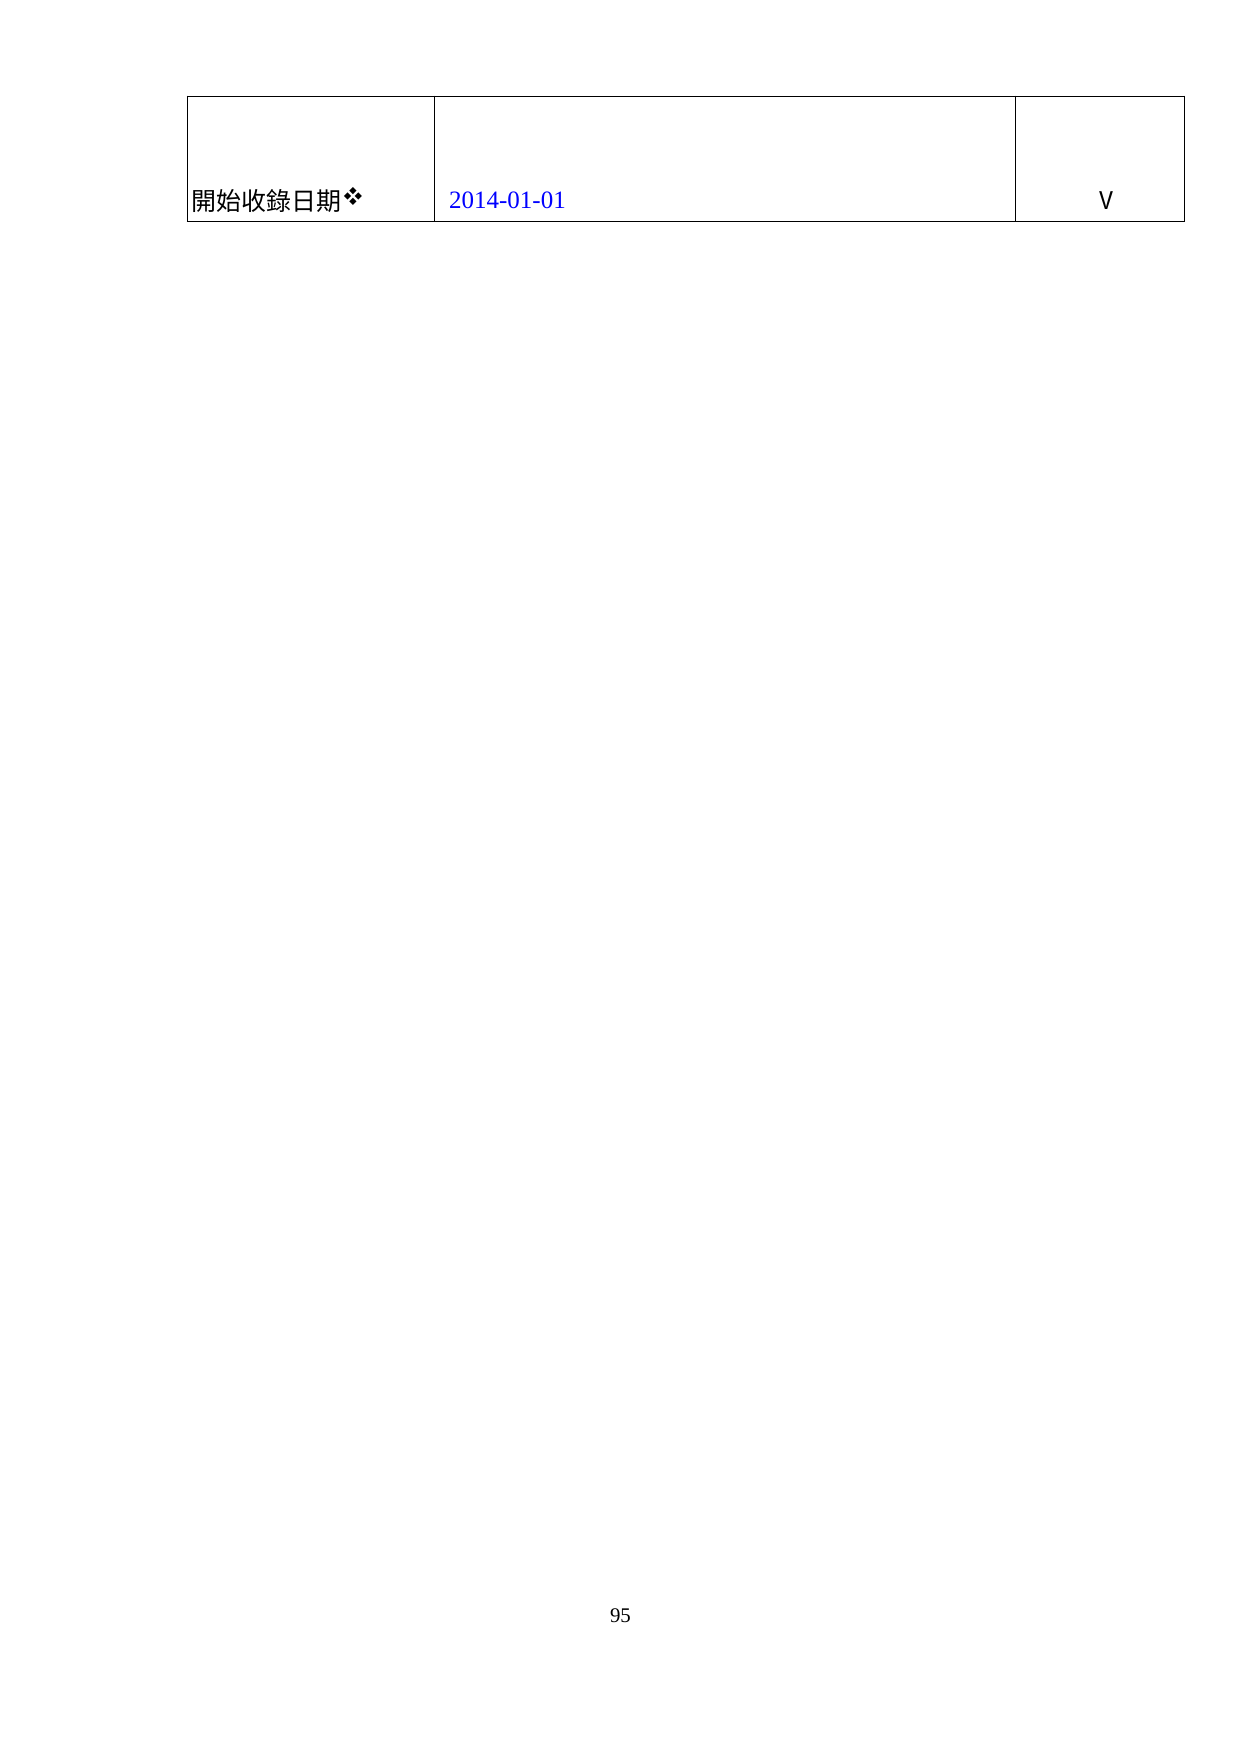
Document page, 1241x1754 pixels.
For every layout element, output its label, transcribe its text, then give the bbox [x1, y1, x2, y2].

table_cell 開始收錄日期 [188, 97, 434, 221]
table_cell V [1016, 97, 1184, 221]
table_cell 2014-01-01 [435, 97, 1015, 221]
